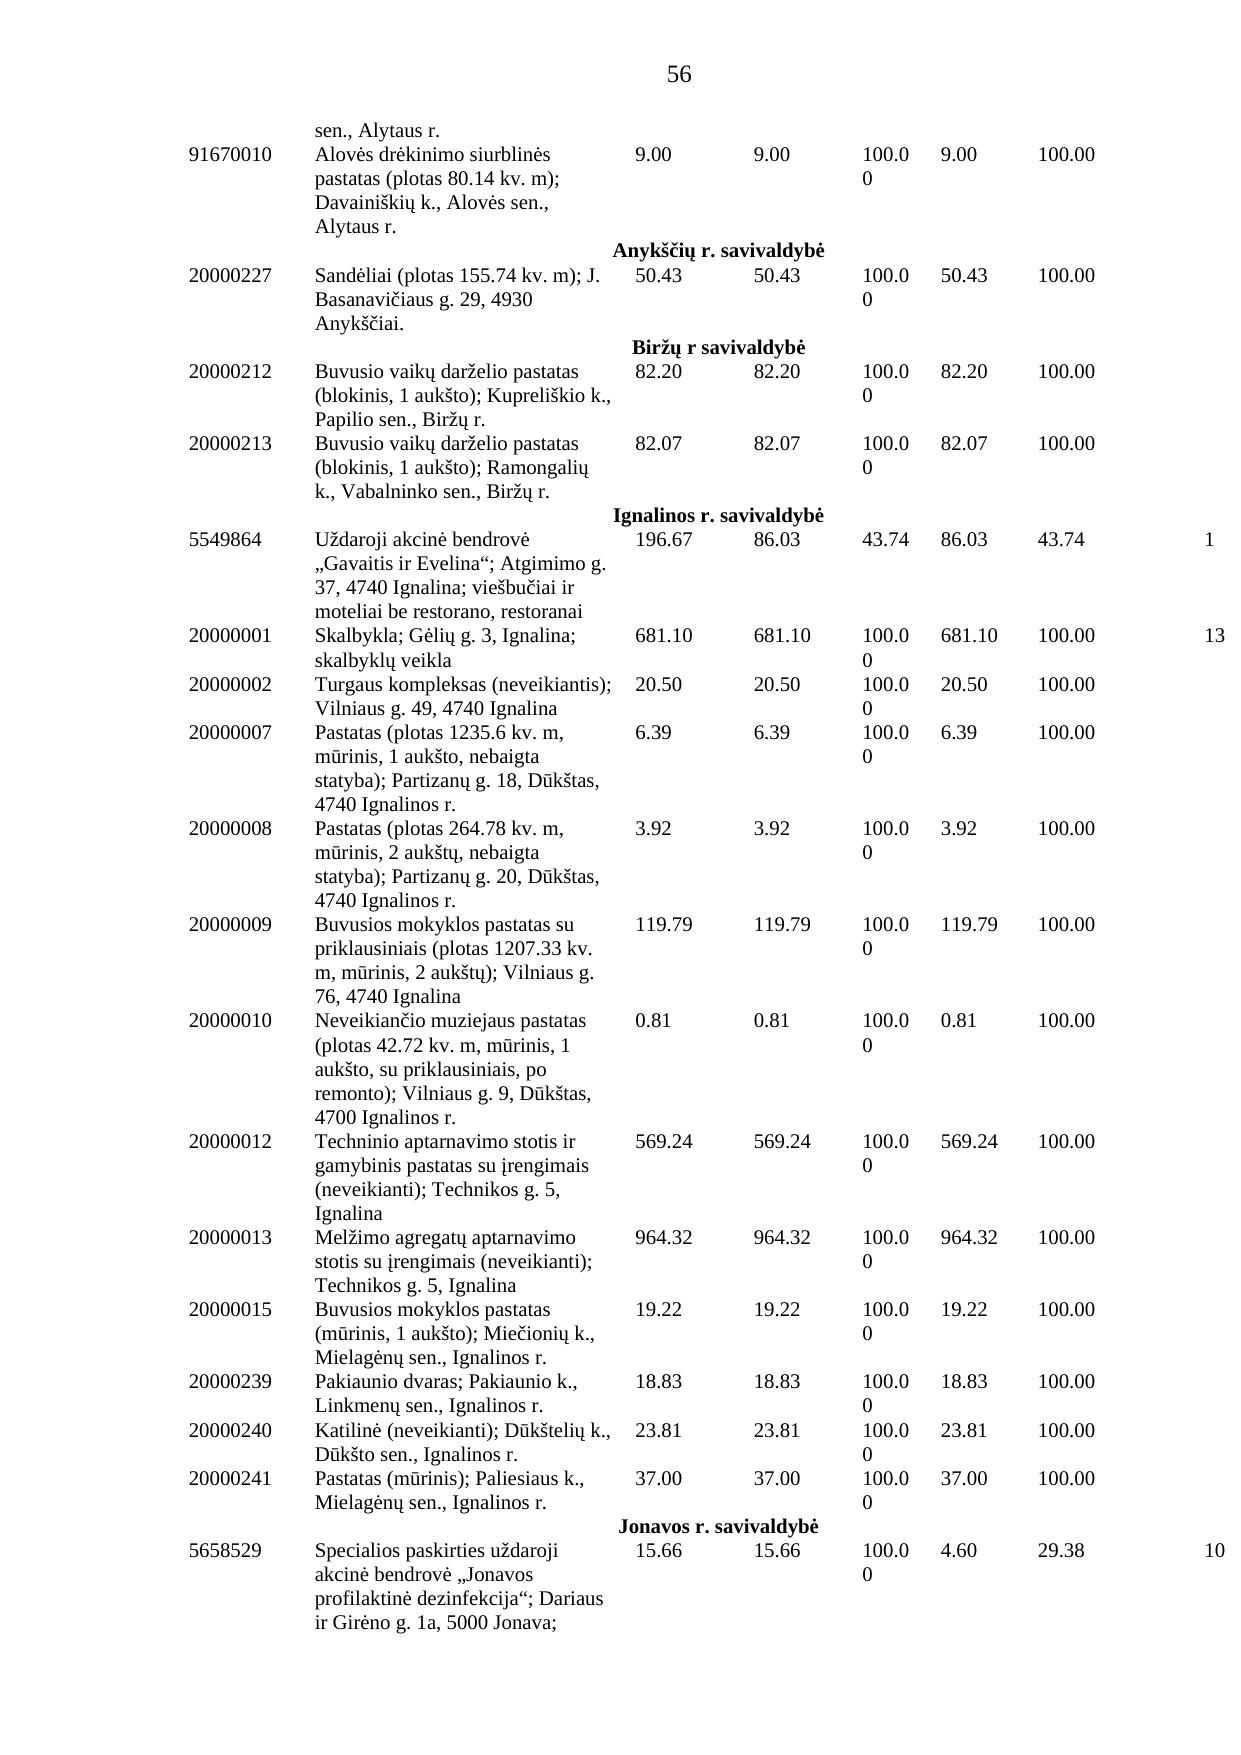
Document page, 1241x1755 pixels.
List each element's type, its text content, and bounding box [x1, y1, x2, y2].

table_cell 119.79 [929, 912, 1026, 1008]
table_cell [1193, 1369, 1240, 1417]
table_cell [1193, 142, 1240, 238]
table_cell Pastatas (plotas 1235.6 kv. m, mūrinis, 1 aukšto, nebaigta statyba); Partizanų g. 18, Dūkštas, 4740 Ignalinos r. [303, 720, 624, 816]
table_cell 20000009 [177, 912, 303, 1008]
table_cell 20000013 [177, 1225, 303, 1297]
table_cell [1193, 1418, 1240, 1466]
table_cell Pastatas (mūrinis); Paliesiaus k., Mielagėnų sen., Ignalinos r. [303, 1466, 624, 1514]
table_cell 3.92 [929, 816, 1026, 912]
table_cell 100.00 [1026, 431, 1193, 503]
table_cell 91670010 [177, 142, 303, 238]
table_cell Katilinė (neveikianti); Dūkštelių k., Dūkšto sen., Ignalinos r. [303, 1418, 624, 1466]
table_cell 100.00 [1026, 1466, 1193, 1514]
table_cell 100.00 [1026, 1009, 1193, 1129]
table_cell 37.00 [929, 1466, 1026, 1514]
table_cell [1193, 1466, 1240, 1514]
table_cell 20.50 [742, 672, 851, 720]
table_cell 6.39 [929, 720, 1026, 816]
table_cell [1193, 359, 1240, 431]
table_cell Techninio aptarnavimo stotis ir gamybinis pastatas su įrengimais (neveikianti); Technikos g. 5, Ignalina [303, 1129, 624, 1225]
table_cell 569.24 [929, 1129, 1026, 1225]
table_cell 15.66 [624, 1538, 742, 1634]
table_cell Buvusios mokyklos pastatas (mūrinis, 1 aukšto); Miečionių k., Mielagėnų sen., Ignalinos r. [303, 1297, 624, 1369]
table_cell 3.92 [742, 816, 851, 912]
table_cell Pakiaunio dvaras; Pakiaunio k., Linkmenų sen., Ignalinos r. [303, 1369, 624, 1417]
table_cell 119.79 [624, 912, 742, 1008]
table_cell [1193, 1129, 1240, 1225]
table_cell 20000007 [177, 720, 303, 816]
table_cell 100.00 [851, 263, 929, 335]
table_cell [1193, 431, 1240, 503]
table_cell 20000212 [177, 359, 303, 431]
table_cell 119.79 [742, 912, 851, 1008]
table_cell 100.00 [851, 1418, 929, 1466]
table_cell 23.81 [624, 1418, 742, 1466]
table_cell 43.74 [1026, 527, 1193, 623]
table_cell 100.00 [851, 1225, 929, 1297]
table_cell [177, 118, 303, 142]
table_cell 43.74 [851, 527, 929, 623]
table_cell 82.20 [929, 359, 1026, 431]
table_cell 9.00 [624, 142, 742, 238]
table_cell 20000002 [177, 672, 303, 720]
table_cell 0.81 [929, 1009, 1026, 1129]
table_cell 100.00 [1026, 142, 1193, 238]
table_cell 37.00 [624, 1466, 742, 1514]
table_cell 681.10 [929, 624, 1026, 672]
table_cell 5549864 [177, 527, 303, 623]
table_cell Uždaroji akcinė bendrovė „Gavaitis ir Evelina“; Atgimimo g. 37, 4740 Ignalina; viešbučiai ir moteliai be restorano, restoranai [303, 527, 624, 623]
table_cell 0.81 [624, 1009, 742, 1129]
table_cell 10 [1193, 1538, 1240, 1634]
table_cell 82.07 [929, 431, 1026, 503]
table_cell 100.00 [851, 816, 929, 912]
table_cell [1193, 672, 1240, 720]
table_cell [1193, 912, 1240, 1008]
table_cell Turgaus kompleksas (neveikiantis); Vilniaus g. 49, 4740 Ignalina [303, 672, 624, 720]
table_cell 18.83 [624, 1369, 742, 1417]
table_cell 20.50 [929, 672, 1026, 720]
table_cell 100.00 [851, 359, 929, 431]
table_cell 964.32 [929, 1225, 1026, 1297]
table_cell 100.00 [851, 672, 929, 720]
table_cell 20000240 [177, 1418, 303, 1466]
table_cell 569.24 [624, 1129, 742, 1225]
table_cell 20.50 [624, 672, 742, 720]
table_cell 23.81 [742, 1418, 851, 1466]
table_cell 5658529 [177, 1538, 303, 1634]
table_cell [1193, 720, 1240, 816]
table_cell 29.38 [1026, 1538, 1193, 1634]
table_cell 20000001 [177, 624, 303, 672]
table_cell 100.00 [1026, 624, 1193, 672]
table_cell 82.07 [742, 431, 851, 503]
table_cell 50.43 [624, 263, 742, 335]
table_cell [742, 118, 851, 142]
table_cell Ignalinos r. savivaldybė [177, 503, 1240, 527]
table_cell 100.00 [851, 1369, 929, 1417]
table_cell 100.00 [1026, 359, 1193, 431]
table_cell [1026, 118, 1193, 142]
table_cell Alovės drėkinimo siurblinės pastatas (plotas 80.14 kv. m); Davainiškių k., Alovės sen., Alytaus r. [303, 142, 624, 238]
table_cell sen., Alytaus r. [303, 118, 624, 142]
table_cell 23.81 [929, 1418, 1026, 1466]
table_cell 100.00 [1026, 720, 1193, 816]
table_cell 100.00 [851, 624, 929, 672]
table_cell 100.00 [1026, 263, 1193, 335]
table_cell 20000213 [177, 431, 303, 503]
table_cell [624, 118, 742, 142]
table_cell 20000227 [177, 263, 303, 335]
table_cell 6.39 [624, 720, 742, 816]
table_cell Anykščių r. savivaldybė [177, 239, 1240, 262]
table_cell 681.10 [624, 624, 742, 672]
table_cell Buvusios mokyklos pastatas su priklausiniais (plotas 1207.33 kv. m, mūrinis, 2 aukštų); Vilniaus g. 76, 4740 Ignalina [303, 912, 624, 1008]
table_cell 9.00 [742, 142, 851, 238]
table_cell 100.00 [1026, 1369, 1193, 1417]
table_cell Skalbykla; Gėlių g. 3, Ignalina; skalbyklų veikla [303, 624, 624, 672]
table_cell 100.00 [1026, 1225, 1193, 1297]
table_cell Sandėliai (plotas 155.74 kv. m); J. Basanavičiaus g. 29, 4930 Anykščiai. [303, 263, 624, 335]
table_cell 681.10 [742, 624, 851, 672]
table_cell 100.00 [851, 720, 929, 816]
table_cell 100.00 [851, 1538, 929, 1634]
table_cell 37.00 [742, 1466, 851, 1514]
table_cell 20000015 [177, 1297, 303, 1369]
table_cell Jonavos r. savivaldybė [177, 1514, 1240, 1538]
table_cell 19.22 [742, 1297, 851, 1369]
table_cell 100.00 [851, 142, 929, 238]
table_cell Neveikiančio muziejaus pastatas (plotas 42.72 kv. m, mūrinis, 1 aukšto, su priklausiniais, po remonto); Vilniaus g. 9, Dūkštas, 4700 Ignalinos r. [303, 1009, 624, 1129]
table_cell 82.20 [624, 359, 742, 431]
table_cell 82.20 [742, 359, 851, 431]
table_cell 100.00 [1026, 1418, 1193, 1466]
table_cell 100.00 [851, 1009, 929, 1129]
table_cell 100.00 [1026, 912, 1193, 1008]
table_cell 19.22 [929, 1297, 1026, 1369]
table_cell 6.39 [742, 720, 851, 816]
table_cell 1 [1193, 527, 1240, 623]
table_cell [1193, 816, 1240, 912]
table_cell 100.00 [1026, 672, 1193, 720]
table_cell 3.92 [624, 816, 742, 912]
table_cell 18.83 [742, 1369, 851, 1417]
table_cell 15.66 [742, 1538, 851, 1634]
table_cell 19.22 [624, 1297, 742, 1369]
table_cell 20000239 [177, 1369, 303, 1417]
table_cell 100.00 [851, 1297, 929, 1369]
table_cell 20000012 [177, 1129, 303, 1225]
table_cell [1193, 1225, 1240, 1297]
table_cell 20000010 [177, 1009, 303, 1129]
table_cell 0.81 [742, 1009, 851, 1129]
table_cell Buvusio vaikų darželio pastatas (blokinis, 1 aukšto); Kupreliškio k., Papilio sen., Biržų r. [303, 359, 624, 431]
table_cell 964.32 [742, 1225, 851, 1297]
table_cell 13 [1193, 624, 1240, 672]
table_cell 9.00 [929, 142, 1026, 238]
table_cell [1193, 118, 1240, 142]
table_cell Specialios paskirties uždaroji akcinė bendrovė „Jonavos profilaktinė dezinfekcija“; Dariaus ir Girėno g. 1a, 5000 Jonava; [303, 1538, 624, 1634]
table_cell 50.43 [742, 263, 851, 335]
table_cell 100.00 [851, 912, 929, 1008]
table_cell 100.00 [851, 431, 929, 503]
table_cell 100.00 [851, 1466, 929, 1514]
table_cell 20000241 [177, 1466, 303, 1514]
table_cell 86.03 [742, 527, 851, 623]
table_cell [1193, 263, 1240, 335]
table_cell Melžimo agregatų aptarnavimo stotis su įrengimais (neveikianti); Technikos g. 5, Ignalina [303, 1225, 624, 1297]
table_cell 100.00 [851, 1129, 929, 1225]
table_cell Biržų r savivaldybė [177, 335, 1240, 359]
table_cell 82.07 [624, 431, 742, 503]
table_cell 196.67 [624, 527, 742, 623]
table_cell 100.00 [1026, 1297, 1193, 1369]
table_cell 18.83 [929, 1369, 1026, 1417]
table_cell 86.03 [929, 527, 1026, 623]
table_cell 964.32 [624, 1225, 742, 1297]
table_cell 100.00 [1026, 1129, 1193, 1225]
table_cell [851, 118, 929, 142]
table_cell [929, 118, 1026, 142]
table_cell [1193, 1297, 1240, 1369]
table_cell 20000008 [177, 816, 303, 912]
table_cell 50.43 [929, 263, 1026, 335]
table_cell 4.60 [929, 1538, 1026, 1634]
table_cell Pastatas (plotas 264.78 kv. m, mūrinis, 2 aukštų, nebaigta statyba); Partizanų g. 20, Dūkštas, 4740 Ignalinos r. [303, 816, 624, 912]
table_cell 569.24 [742, 1129, 851, 1225]
table_cell 100.00 [1026, 816, 1193, 912]
table_cell Buvusio vaikų darželio pastatas (blokinis, 1 aukšto); Ramongalių k., Vabalninko sen., Biržų r. [303, 431, 624, 503]
table_cell [1193, 1009, 1240, 1129]
